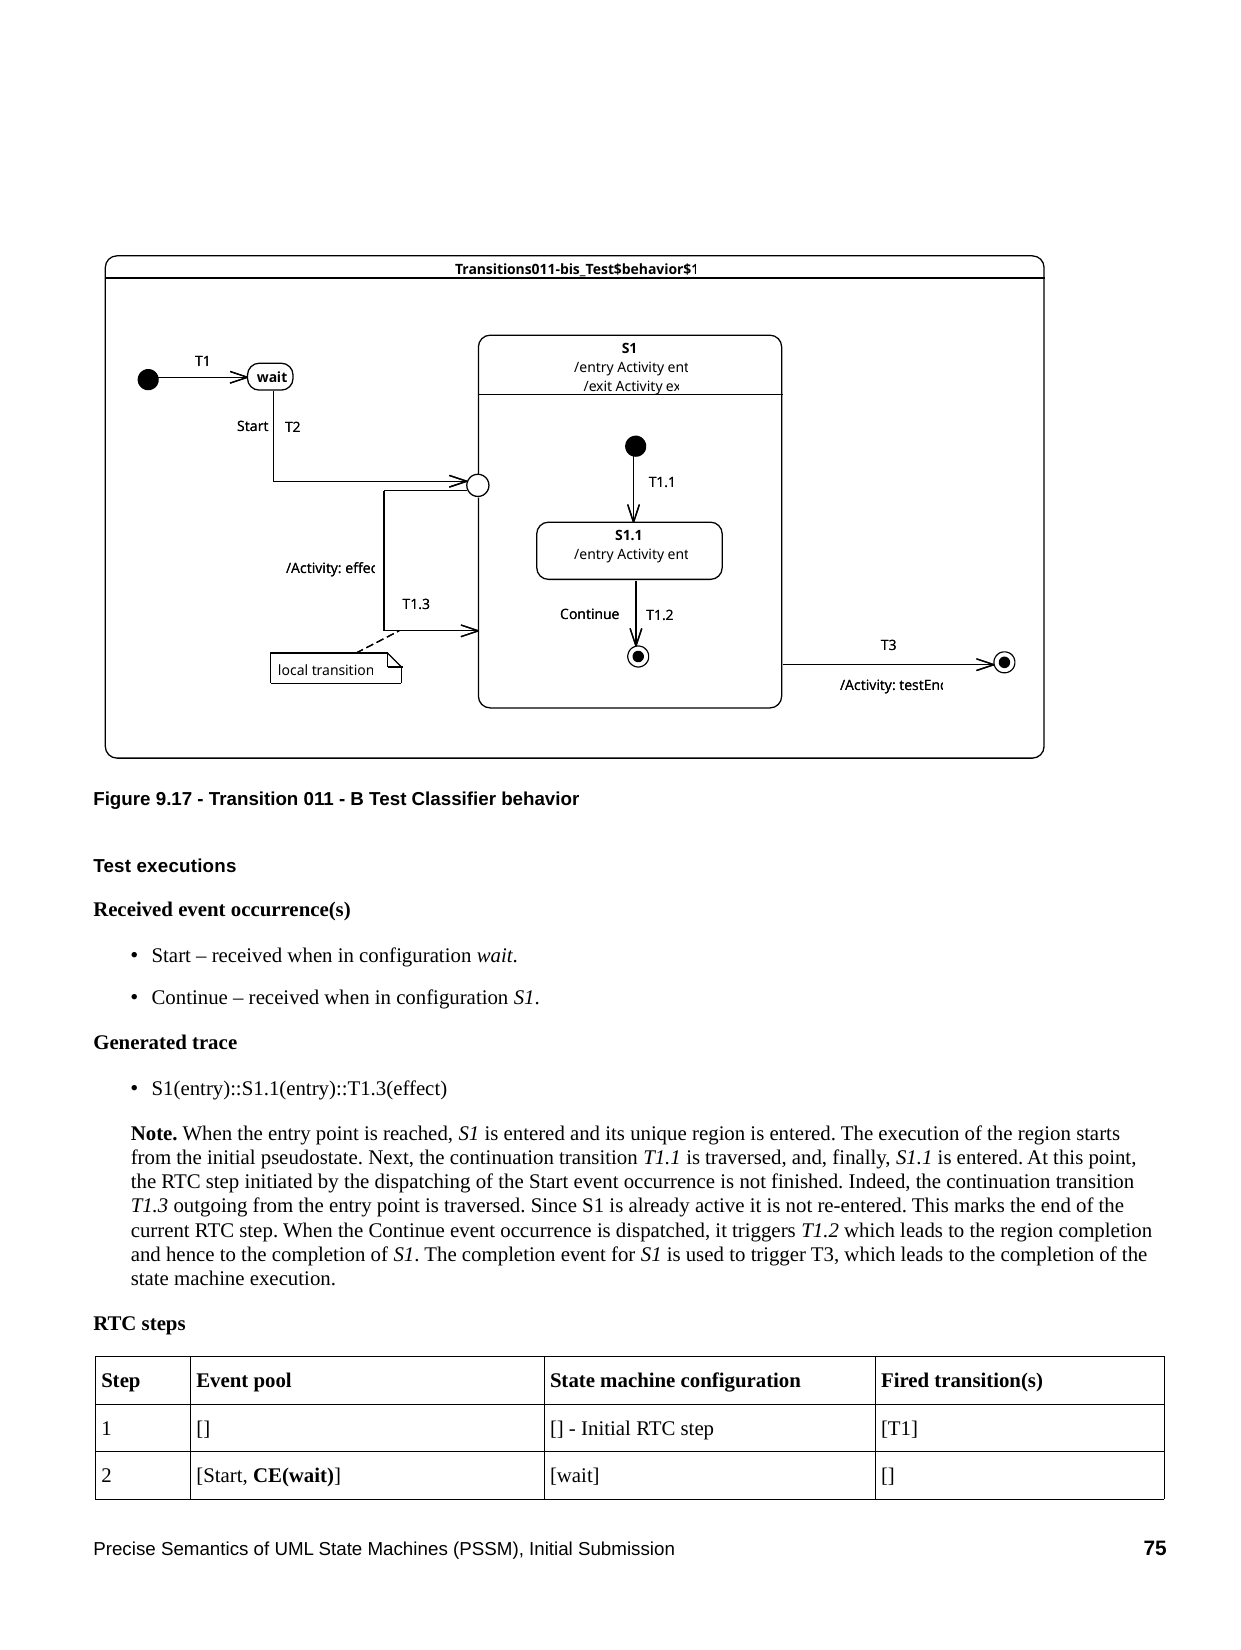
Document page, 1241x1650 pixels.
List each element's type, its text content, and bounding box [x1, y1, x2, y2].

text Received event occurrence(s) [93, 897, 1164, 921]
table_cell [] - Initial RTC step [545, 1405, 875, 1451]
list Start – received when in configuration wait. [131, 942, 1164, 967]
list Continue – received when in configuration S1. [131, 984, 1164, 1009]
text Note. When the entry point is reached, S1 is entered and its unique region is entered. The execution of the region starts from the initial pseudostate. Next, the continuation transition T1.1 is traversed, and, finally, S1.1 is entered. At this point, the RTC step initiated by the dispatching of the Start event occurrence is not finished. Indeed, the continuation transition T1.3 outgoing from the entry point is traversed. Since S1 is already active it is not re-entered. This marks the end of the current RTC step. When the Continue event occurrence is dispatched, it triggers T1.2 which leads to the region completion and hence to the completion of S1. The completion event for S1 is used to trigger T3, which leads to the completion of the state machine execution. [131, 1121, 1164, 1290]
table_header Event pool [191, 1357, 544, 1403]
table_cell [] [876, 1452, 1164, 1499]
table_header Fired transition(s) [876, 1357, 1164, 1403]
table_cell [] [191, 1405, 544, 1451]
text RTC steps [93, 1311, 1164, 1335]
table_header State machine configuration [545, 1357, 875, 1403]
subtitle Test executions [93, 855, 1164, 876]
table_cell [Start, CE(wait)] [191, 1452, 544, 1499]
table_header Step [96, 1357, 190, 1403]
table_cell 1 [96, 1405, 190, 1451]
table_cell [T1] [876, 1405, 1164, 1451]
list S1(entry)::S1.1(entry)::T1.3(effect) [131, 1075, 1164, 1100]
text Generated trace [93, 1030, 1164, 1054]
table_cell [wait] [545, 1452, 875, 1499]
table_cell 2 [96, 1452, 190, 1499]
text Figure 9.17 - Transition 011 - B Test Classifier behavior [93, 787, 1089, 809]
